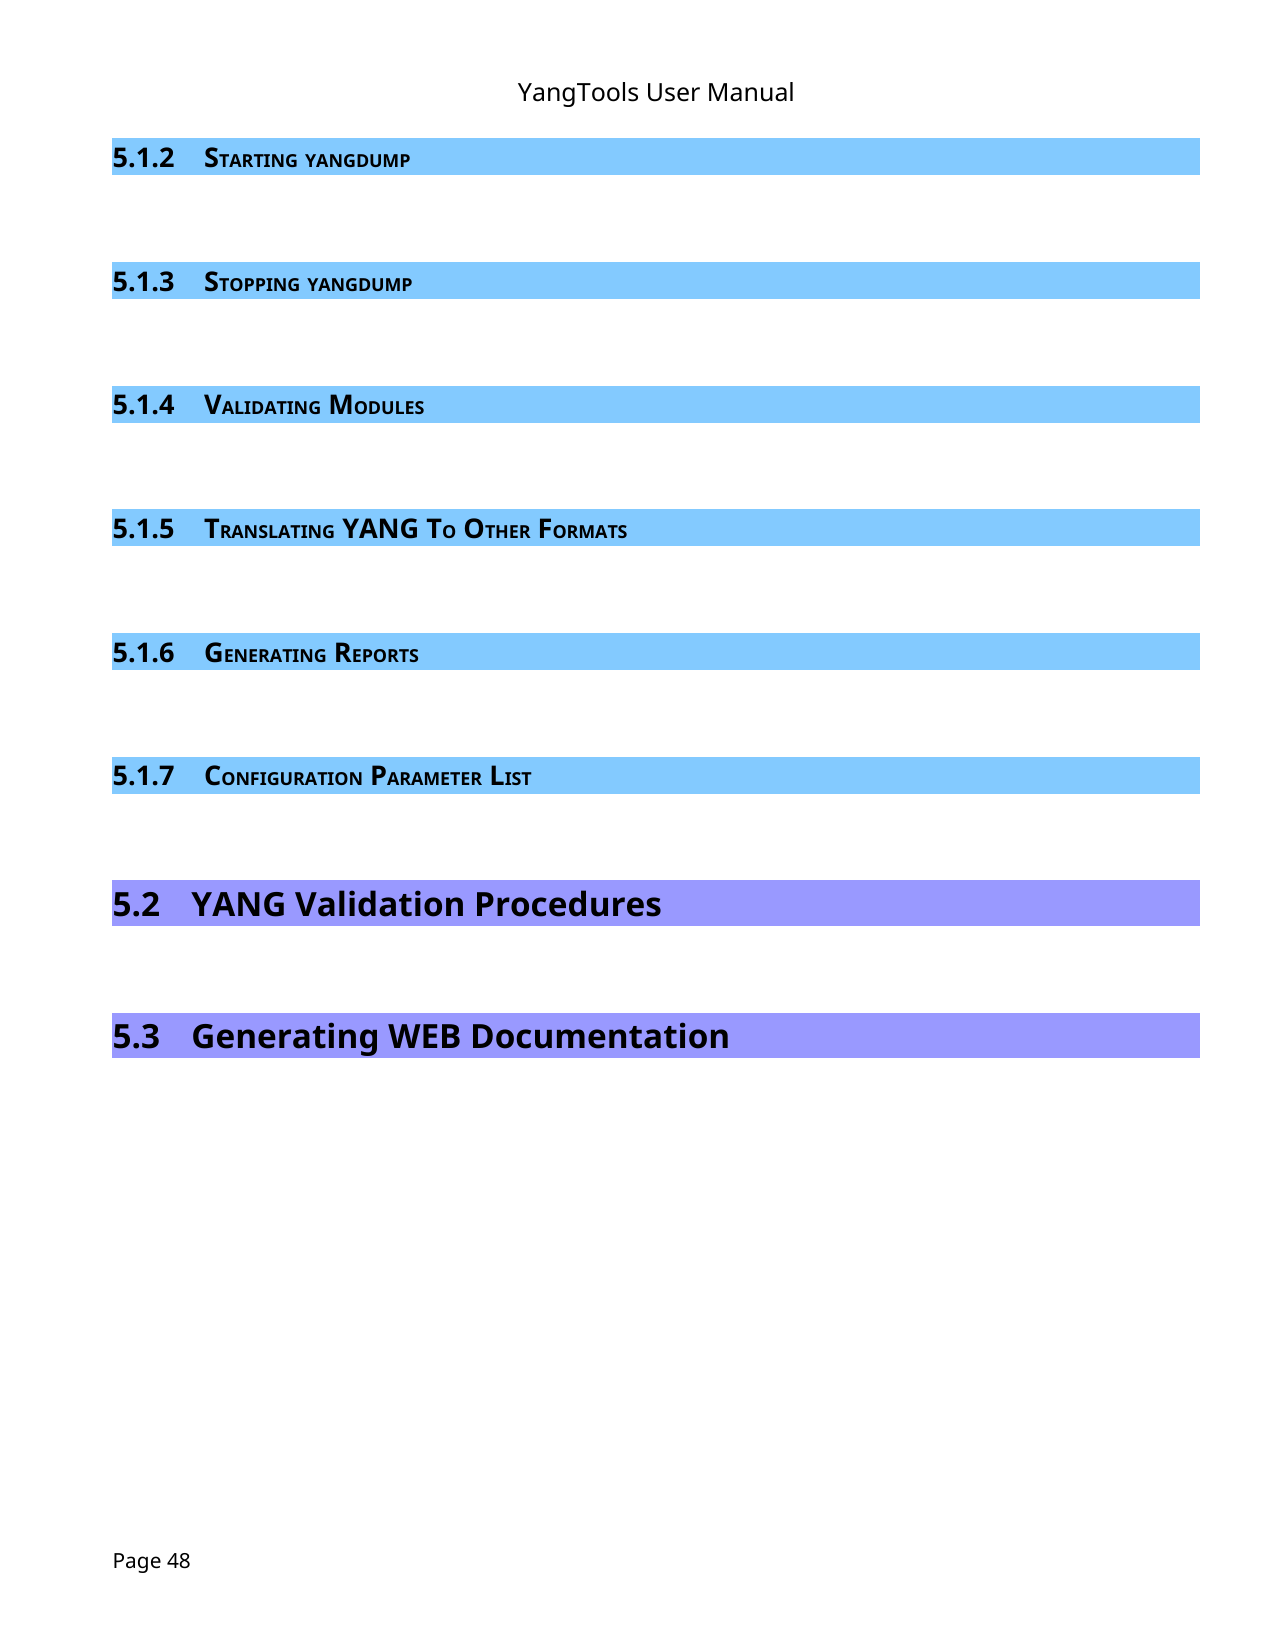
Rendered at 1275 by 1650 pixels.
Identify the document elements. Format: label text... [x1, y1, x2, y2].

subtitle Validating Modules [112, 386, 1200, 423]
subtitle Configuration Parameter List [112, 757, 1200, 794]
subtitle Generating WEB Documentation [112, 1013, 1200, 1058]
subtitle YANG Validation Procedures [112, 880, 1200, 926]
subtitle Translating YANG To Other Formats [112, 509, 1200, 546]
subtitle Stopping yangdump [112, 262, 1200, 299]
subtitle Starting yangdump [112, 138, 1200, 175]
subtitle Generating Reports [112, 633, 1200, 670]
